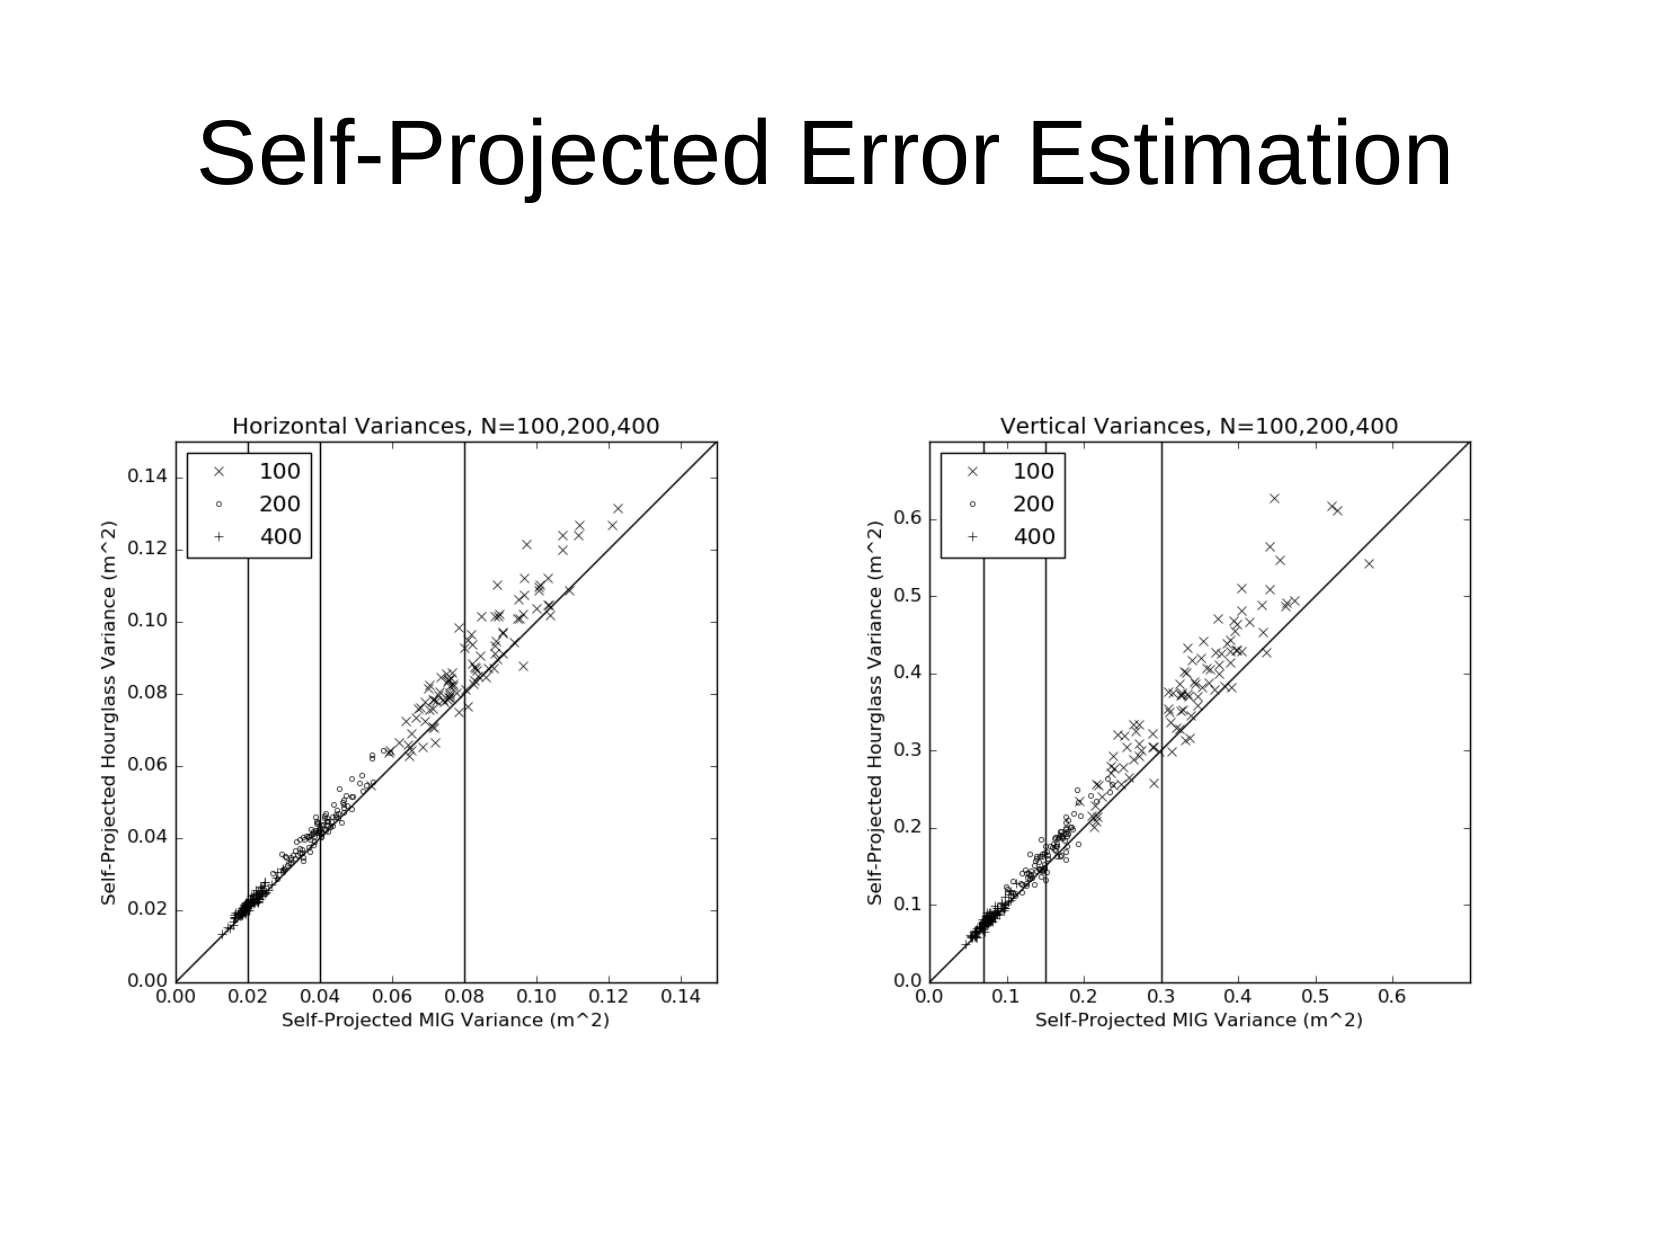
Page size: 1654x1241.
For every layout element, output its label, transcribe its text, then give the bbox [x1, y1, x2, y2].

picture [0, 374, 1639, 1051]
title Self-Projected Error Estimation [82, 49, 1571, 257]
